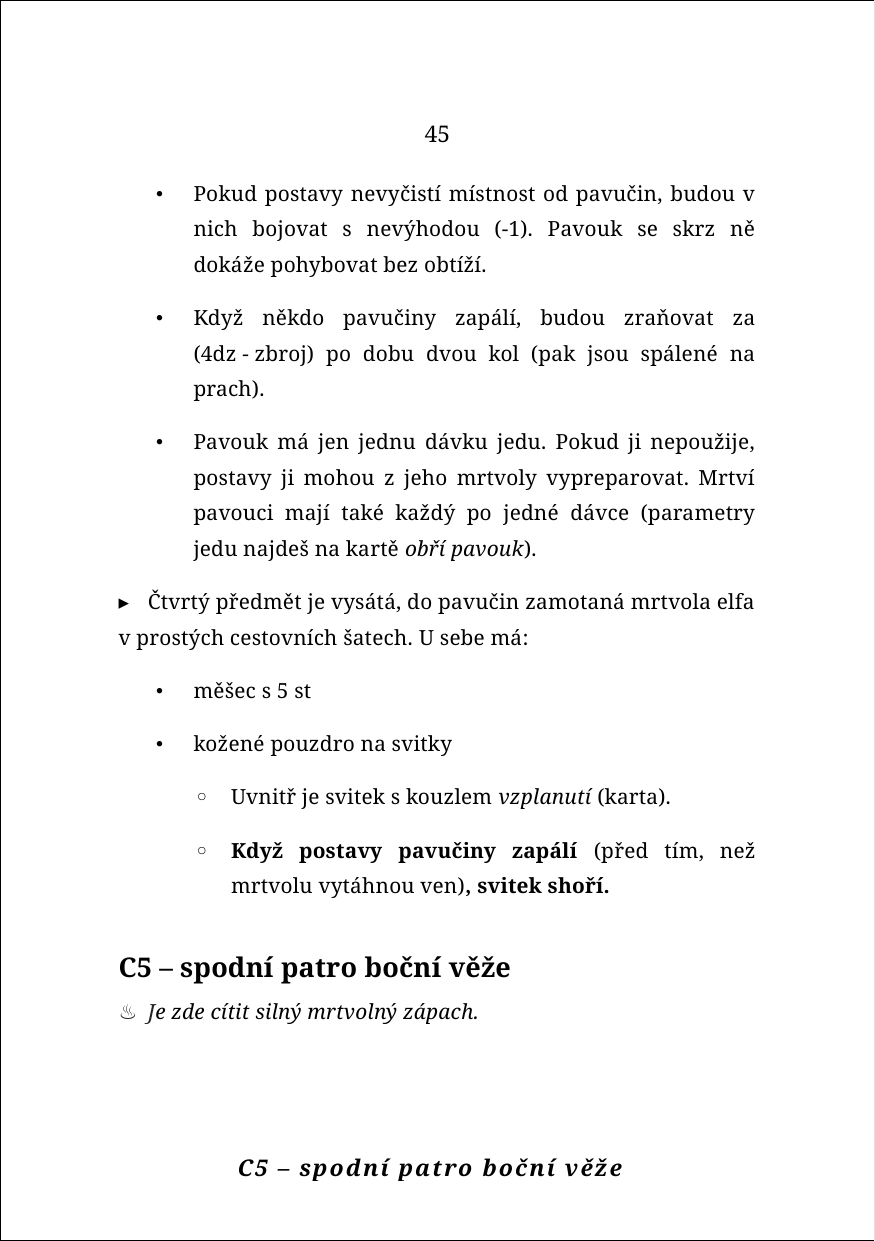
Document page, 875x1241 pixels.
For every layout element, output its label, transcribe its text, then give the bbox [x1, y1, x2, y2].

text ▸ Čtvrtý předmět je vysátá, do pavučin zamotaná mrtvola elfa v prostých cestovních šatech. U sebe má: [118, 587, 756, 651]
list Pavouk má jen jednu dávku jedu. Pokud ji nepoužije, postavy ji mohou z jeho mrtvoly vypreparovat. Mrtví pavouci mají také každý po jedné dávce (parametry jedu najdeš na kartě obří pavouk). [156, 427, 756, 562]
list Když někdo pavučiny zapálí, budou zraňovat za (4dz - zbroj) po dobu dvou kol (pak jsou spálené na prach). [156, 303, 756, 403]
list kožené pouzdro na svitky [156, 729, 756, 758]
subtitle C5 – spodní patro boční věže [118, 948, 756, 985]
list Když postavy pavučiny zapálí (před tím, než mrtvolu vytáhnou ven), svitek shoří. [193, 836, 756, 900]
list měšec s 5 st [156, 676, 756, 704]
text ♨ Je zde cítit silný mrtvolný zápach. [118, 997, 756, 1025]
list Pokud postavy nevyčistí místnost od pavučin, budou v nich bojovat s nevýhodou (-1). Pavouk se skrz ně dokáže pohybovat bez obtíží. [156, 179, 756, 278]
list Uvnitř je svitek s kouzlem vzplanutí (karta). [193, 782, 756, 811]
